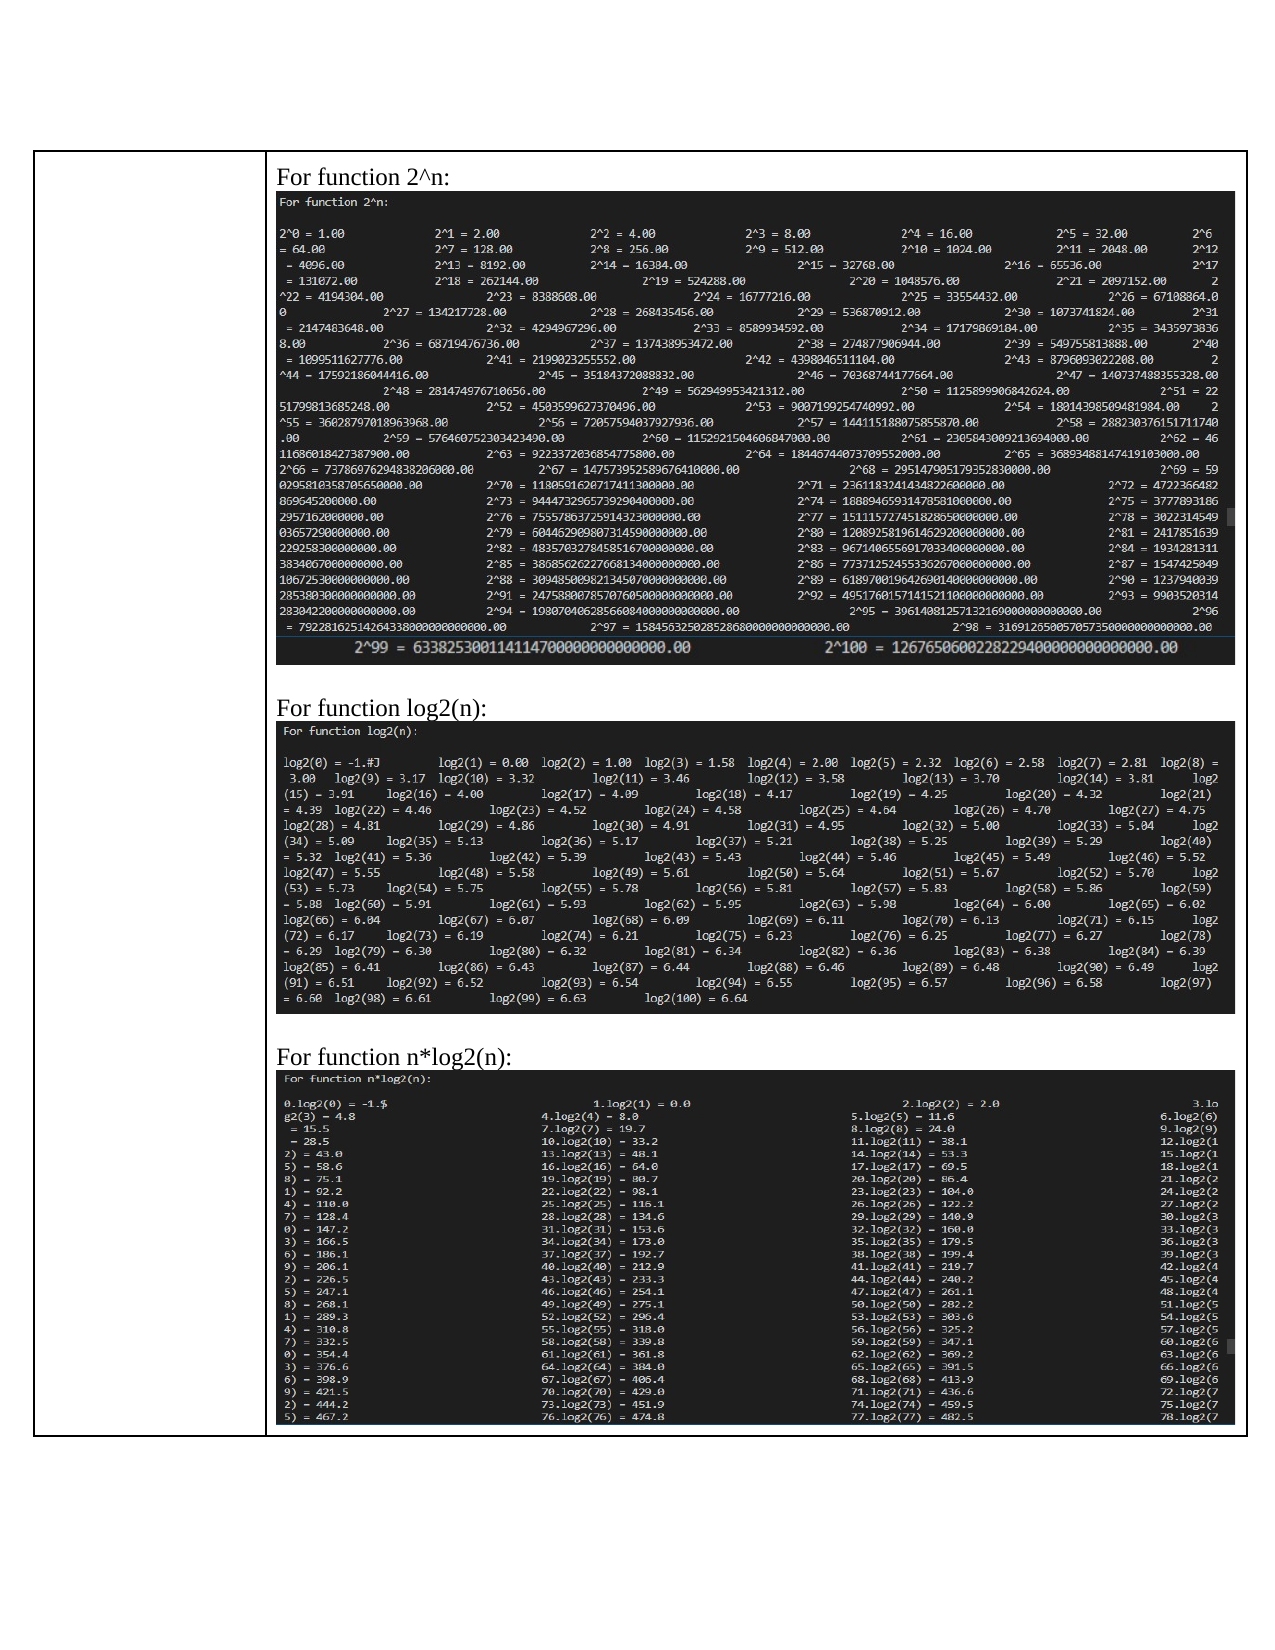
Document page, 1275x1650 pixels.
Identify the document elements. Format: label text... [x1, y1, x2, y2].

picture [276, 721, 1236, 1014]
table_cell [35, 152, 265, 1435]
picture [276, 191, 1236, 665]
table_cell For function 2^n: For function log2(n): For function n*log2(n): [267, 152, 1246, 1435]
picture [276, 1070, 1236, 1425]
